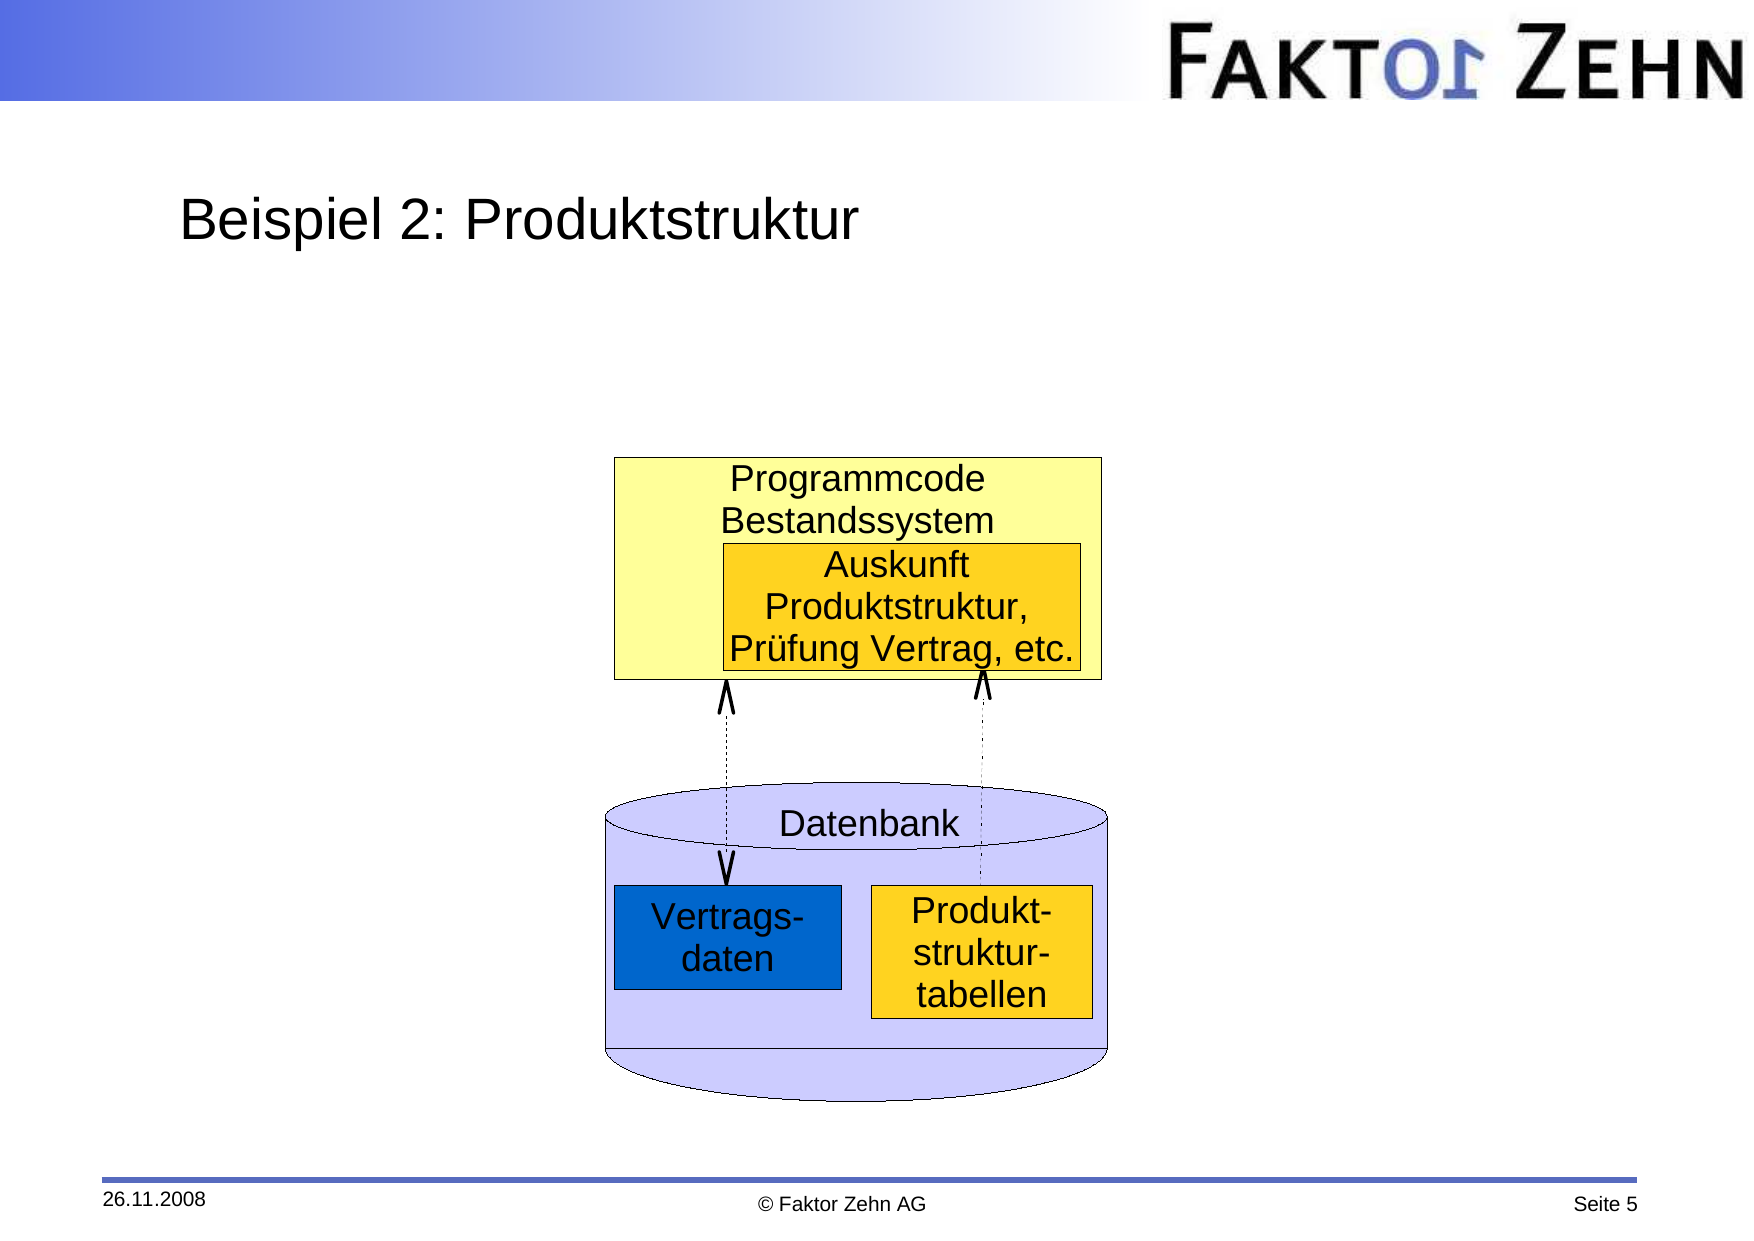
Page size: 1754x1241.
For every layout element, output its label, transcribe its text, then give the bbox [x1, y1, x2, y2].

text_box Produkt- struktur- tabellen [871, 885, 1093, 1019]
picture [1162, 7, 1752, 100]
text_box Auskunft Produktstruktur, Prüfung Vertrag, etc. [723, 543, 1081, 671]
text_box [605, 782, 1108, 1102]
text_box Programmcode Bestandssystem [614, 457, 1102, 680]
text_box Datenbank [778, 802, 1009, 845]
title Beispiel 2: Produktstruktur [179, 142, 1576, 296]
text_box Vertrags- daten [614, 885, 842, 990]
